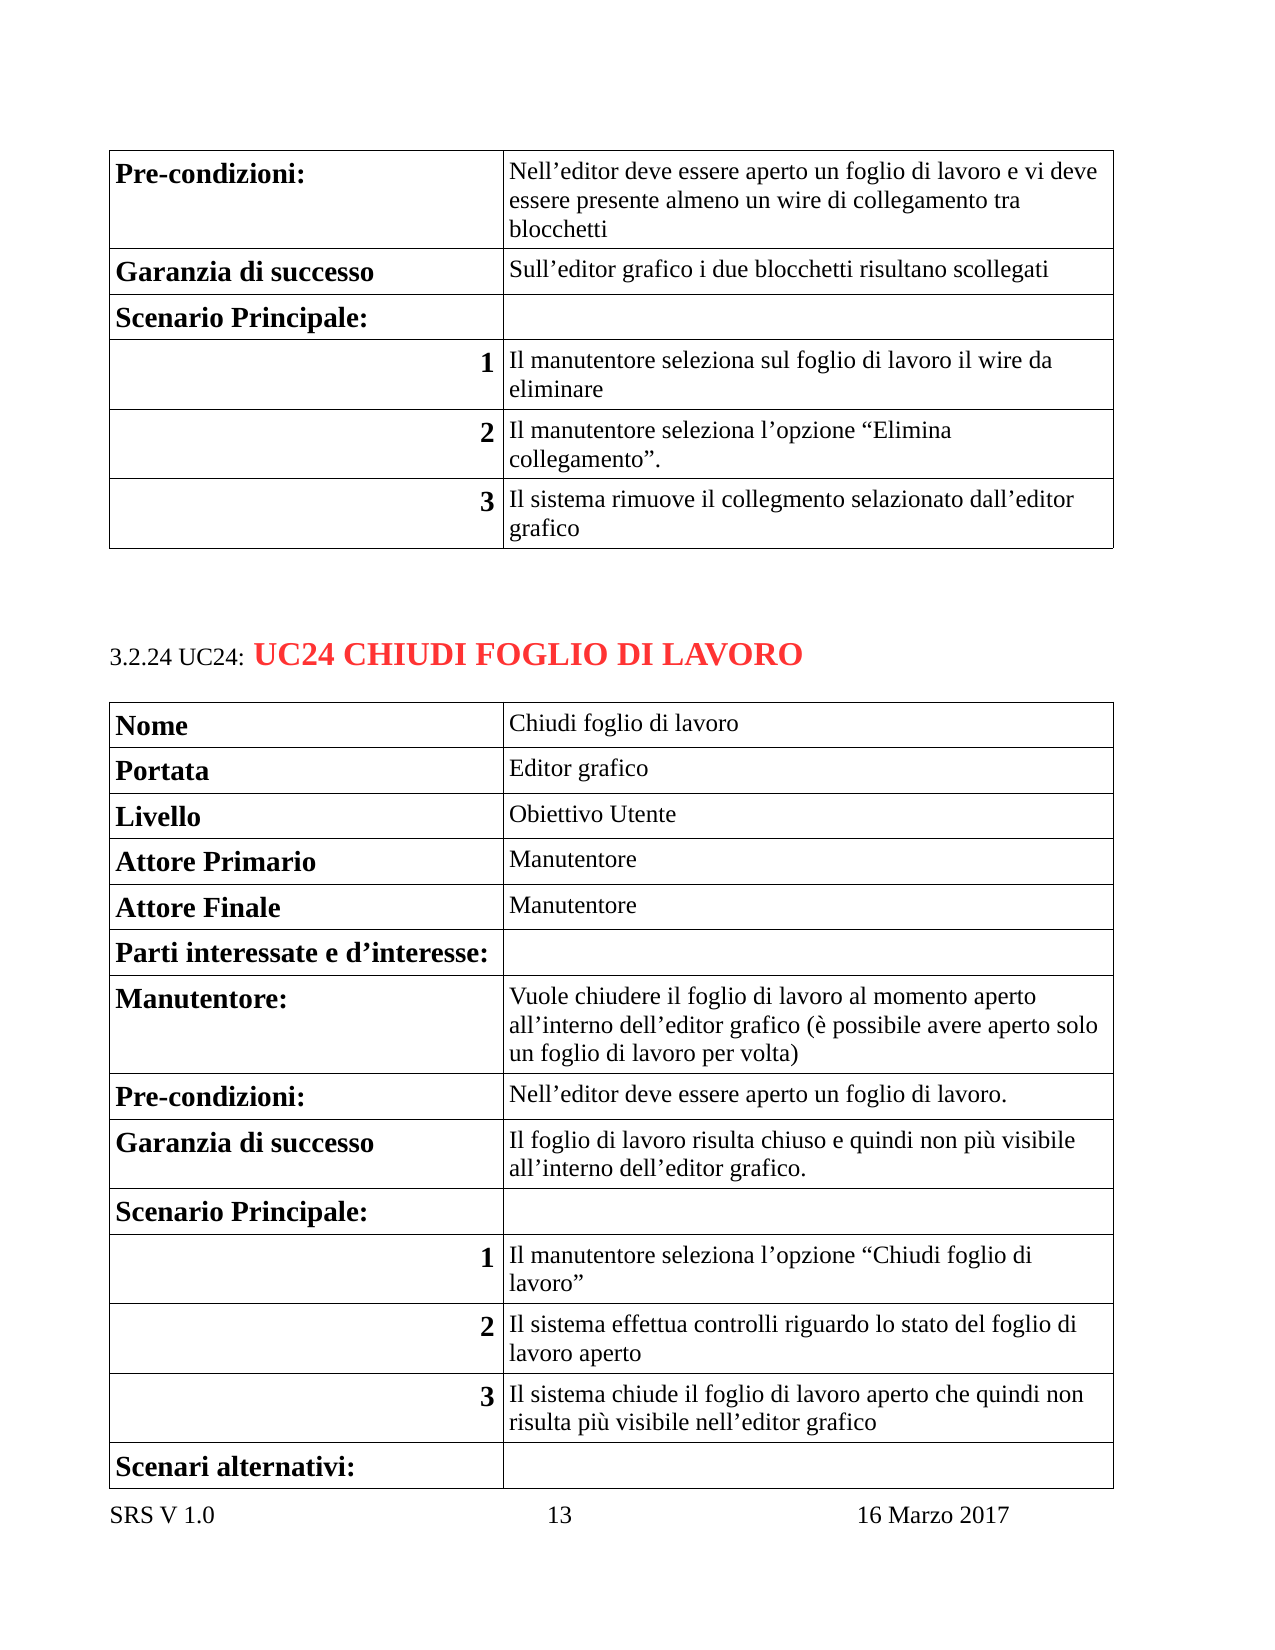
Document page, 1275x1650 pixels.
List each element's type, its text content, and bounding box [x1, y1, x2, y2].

table_cell Il sistema chiude il foglio di lavoro aperto che quindi non risulta più visibile nell’editor grafico [504, 1374, 1113, 1442]
table_cell Pre-condizioni: [110, 151, 503, 248]
table_cell Il manutentore seleziona l’opzione “Elimina collegamento”. [504, 410, 1113, 478]
table_cell Attore Finale [110, 885, 503, 929]
table_cell Nell’editor deve essere aperto un foglio di lavoro. [504, 1074, 1113, 1118]
table_cell 1 [110, 1235, 503, 1303]
table_cell Editor grafico [504, 748, 1113, 793]
table_cell Livello [110, 794, 503, 838]
table_cell Il manutentore seleziona l’opzione “Chiudi foglio di lavoro” [504, 1235, 1113, 1303]
table_header Chiudi foglio di lavoro [504, 703, 1113, 747]
table_cell Pre-condizioni: [110, 1074, 503, 1118]
table_cell Scenario Principale: [110, 295, 503, 339]
table_cell Scenari alternativi: [110, 1443, 503, 1488]
table_cell Attore Primario [110, 839, 503, 884]
table_cell Il sistema effettua controlli riguardo lo stato del foglio di lavoro aperto [504, 1304, 1113, 1372]
table_cell [504, 1443, 1113, 1488]
table_cell 2 [110, 1304, 503, 1372]
table_cell [504, 930, 1113, 975]
table_cell Manutentore [504, 885, 1113, 929]
table_cell Il foglio di lavoro risulta chiuso e quindi non più visibile all’interno dell’editor grafico. [504, 1120, 1113, 1188]
table_cell Il sistema rimuove il collegmento selazionato dall’editor grafico [504, 479, 1113, 548]
table_cell 1 [110, 340, 503, 409]
table_cell Nell’editor deve essere aperto un foglio di lavoro e vi deve essere presente almeno un wire di collegamento tra blocchetti [504, 151, 1113, 248]
table_cell Garanzia di successo [110, 1120, 503, 1188]
table_cell Obiettivo Utente [504, 794, 1113, 838]
table_cell Vuole chiudere il foglio di lavoro al momento aperto all’interno dell’editor grafico (è possibile avere aperto solo un foglio di lavoro per volta) [504, 976, 1113, 1073]
table_cell Scenario Principale: [110, 1189, 503, 1233]
table_cell Sull’editor grafico i due blocchetti risultano scollegati [504, 249, 1113, 294]
table_cell [504, 1189, 1113, 1233]
table_cell Manutentore: [110, 976, 503, 1073]
table_cell Parti interessate e d’interesse: [110, 930, 503, 975]
table_cell 3 [110, 479, 503, 548]
table_cell 3 [110, 1374, 503, 1442]
table_header Nome [110, 703, 503, 747]
table_cell Il manutentore seleziona sul foglio di lavoro il wire da eliminare [504, 340, 1113, 409]
table_cell Manutentore [504, 839, 1113, 884]
table_cell Portata [110, 748, 503, 793]
text 3.2.24 UC24: UC24 CHIUDI FOGLIO DI LAVORO [109, 634, 1162, 673]
table_cell Garanzia di successo [110, 249, 503, 294]
table_cell [504, 295, 1113, 339]
table_cell 2 [110, 410, 503, 478]
